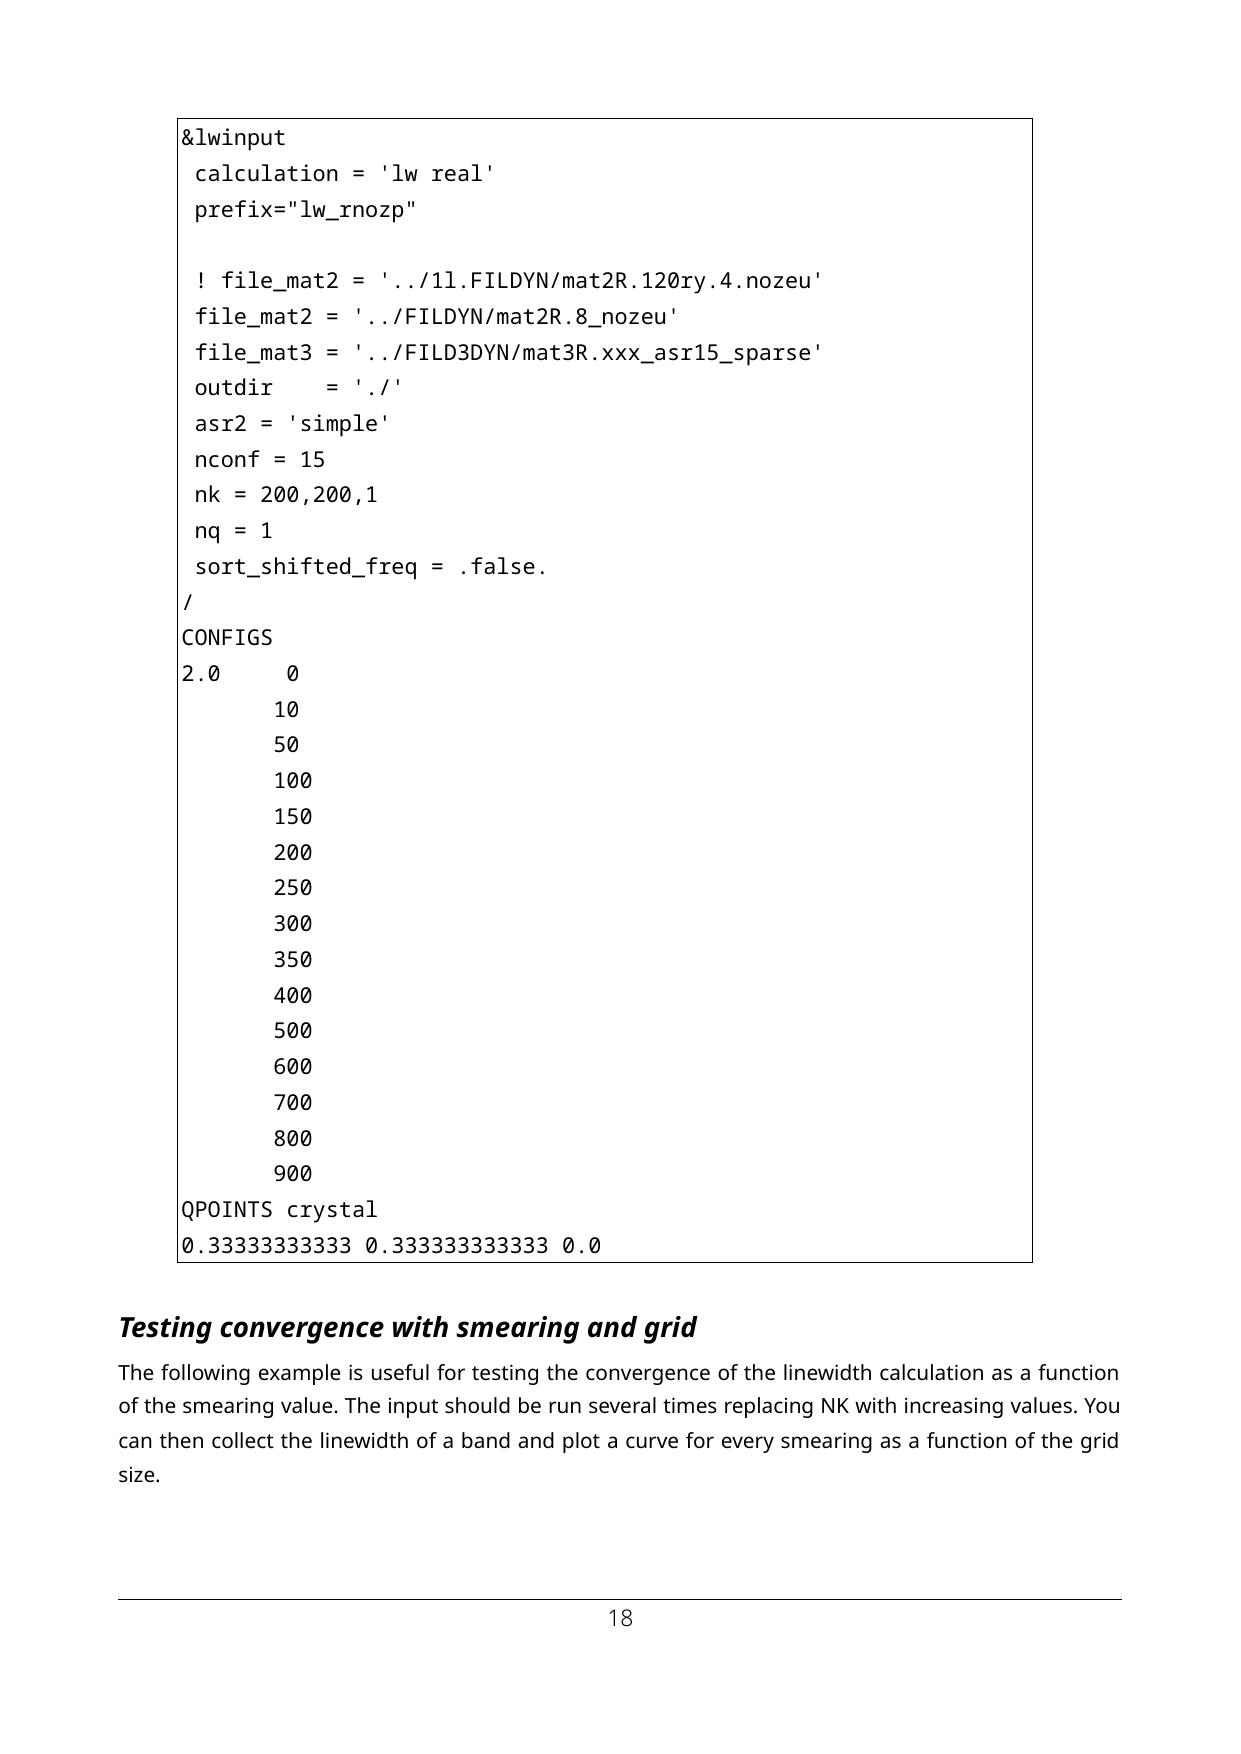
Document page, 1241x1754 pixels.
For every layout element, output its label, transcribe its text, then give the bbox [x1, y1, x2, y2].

text The following example is useful for testing the convergence of the linewidth calculation as a function of the smearing value. The input should be run several times replacing NK with increasing values. You can then collect the linewidth of a band and plot a curve for every smearing as a function of the grid size. [118, 1358, 1122, 1488]
text &lwinput calculation = 'lw real' prefix="lw_rnozp" ! file_mat2 = '../1l.FILDYN/mat2R.120ry.4.nozeu' file_mat2 = '../FILDYN/mat2R.8_nozeu' file_mat3 = '../FILD3DYN/mat3R.xxx_asr15_sparse' outdir = './' asr2 = 'simple' nconf = 15 nk = 200,200,1 nq = 1 sort_shifted_freq = .false. / CONFIGS 2.0 0 10 50 100 150 200 250 300 350 400 500 600 700 800 900 QPOINTS crystal 0.33333333333 0.333333333333 0.0 [178, 119, 1032, 1262]
subtitle Testing convergence with smearing and grid [118, 1308, 1122, 1346]
